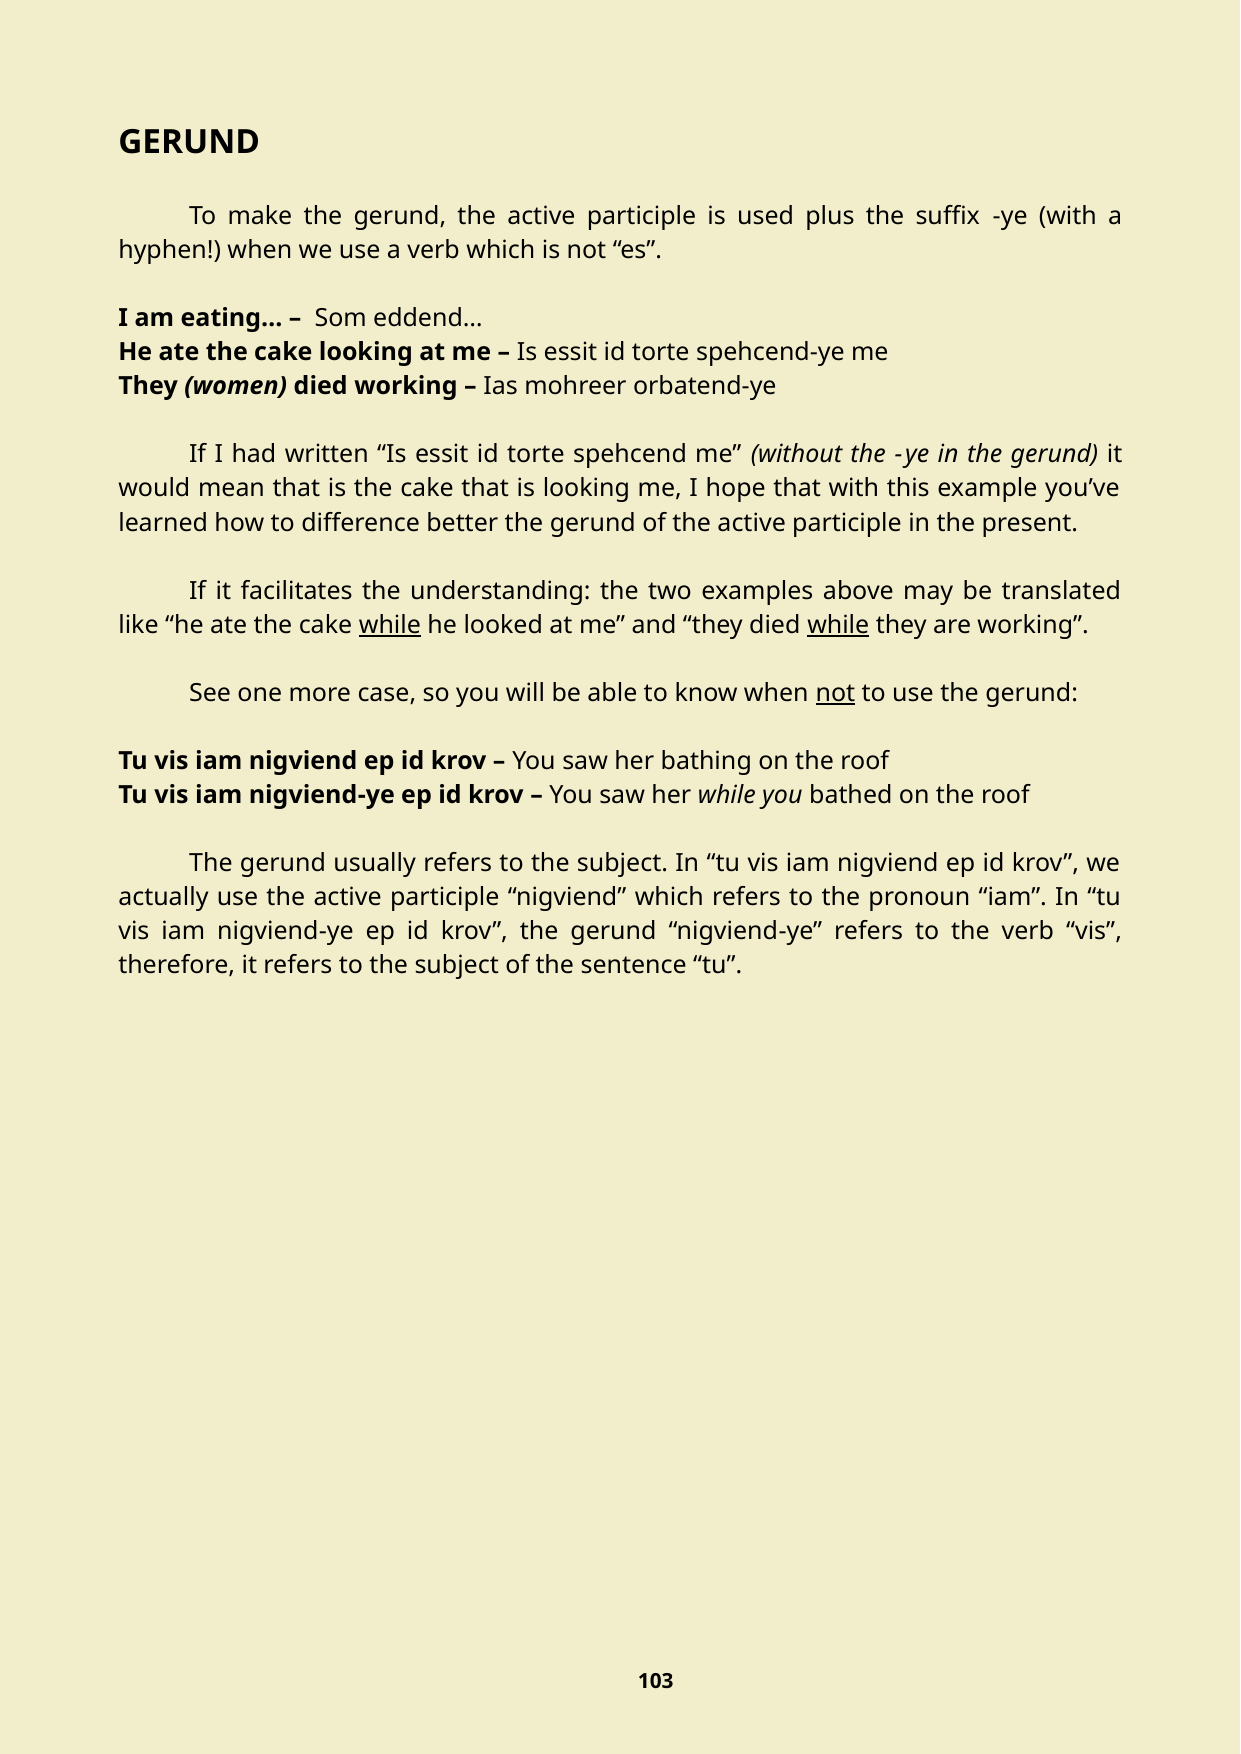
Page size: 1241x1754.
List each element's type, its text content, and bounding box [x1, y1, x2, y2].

text To make the gerund, the active participle is used plus the suffix ‑ye (with a hyphen!) when we use a verb which is not “es”. [118, 198, 1122, 266]
text If I had written “Is essit id torte spehcend me” (without the ‑ye in the gerund) it would mean that is the cake that is looking me, I hope that with this example you’ve learned how to difference better the gerund of the active participle in the present. [118, 436, 1122, 538]
text Tu vis iam nigviend‑ye ep id krov – You saw her while you bathed on the roof [118, 777, 1122, 811]
text If it facilitates the understanding: the two examples above may be translated like “he ate the cake while he looked at me” and “they died while they are working”. [118, 572, 1122, 640]
subtitle GERUND [118, 118, 1122, 163]
text The gerund usually refers to the subject. In “tu vis iam nigviend ep id krov”, we actually use the active participle “nigviend” which refers to the pronoun “iam”. In “tu vis iam nigviend‑ye ep id krov”, the gerund “nigviend‑ye” refers to the verb “vis”, therefore, it refers to the subject of the sentence “tu”. [118, 845, 1122, 981]
text Tu vis iam nigviend ep id krov – You saw her bathing on the roof [118, 743, 1122, 777]
text He ate the cake looking at me – Is essit id torte spehcend-ye me [118, 334, 1122, 368]
text I am eating… – Som eddend… [118, 300, 1122, 334]
text They (women) died working – Ias mohreer orbatend-ye [118, 368, 1122, 402]
text See one more case, so you will be able to know when not to use the gerund: [118, 674, 1122, 708]
